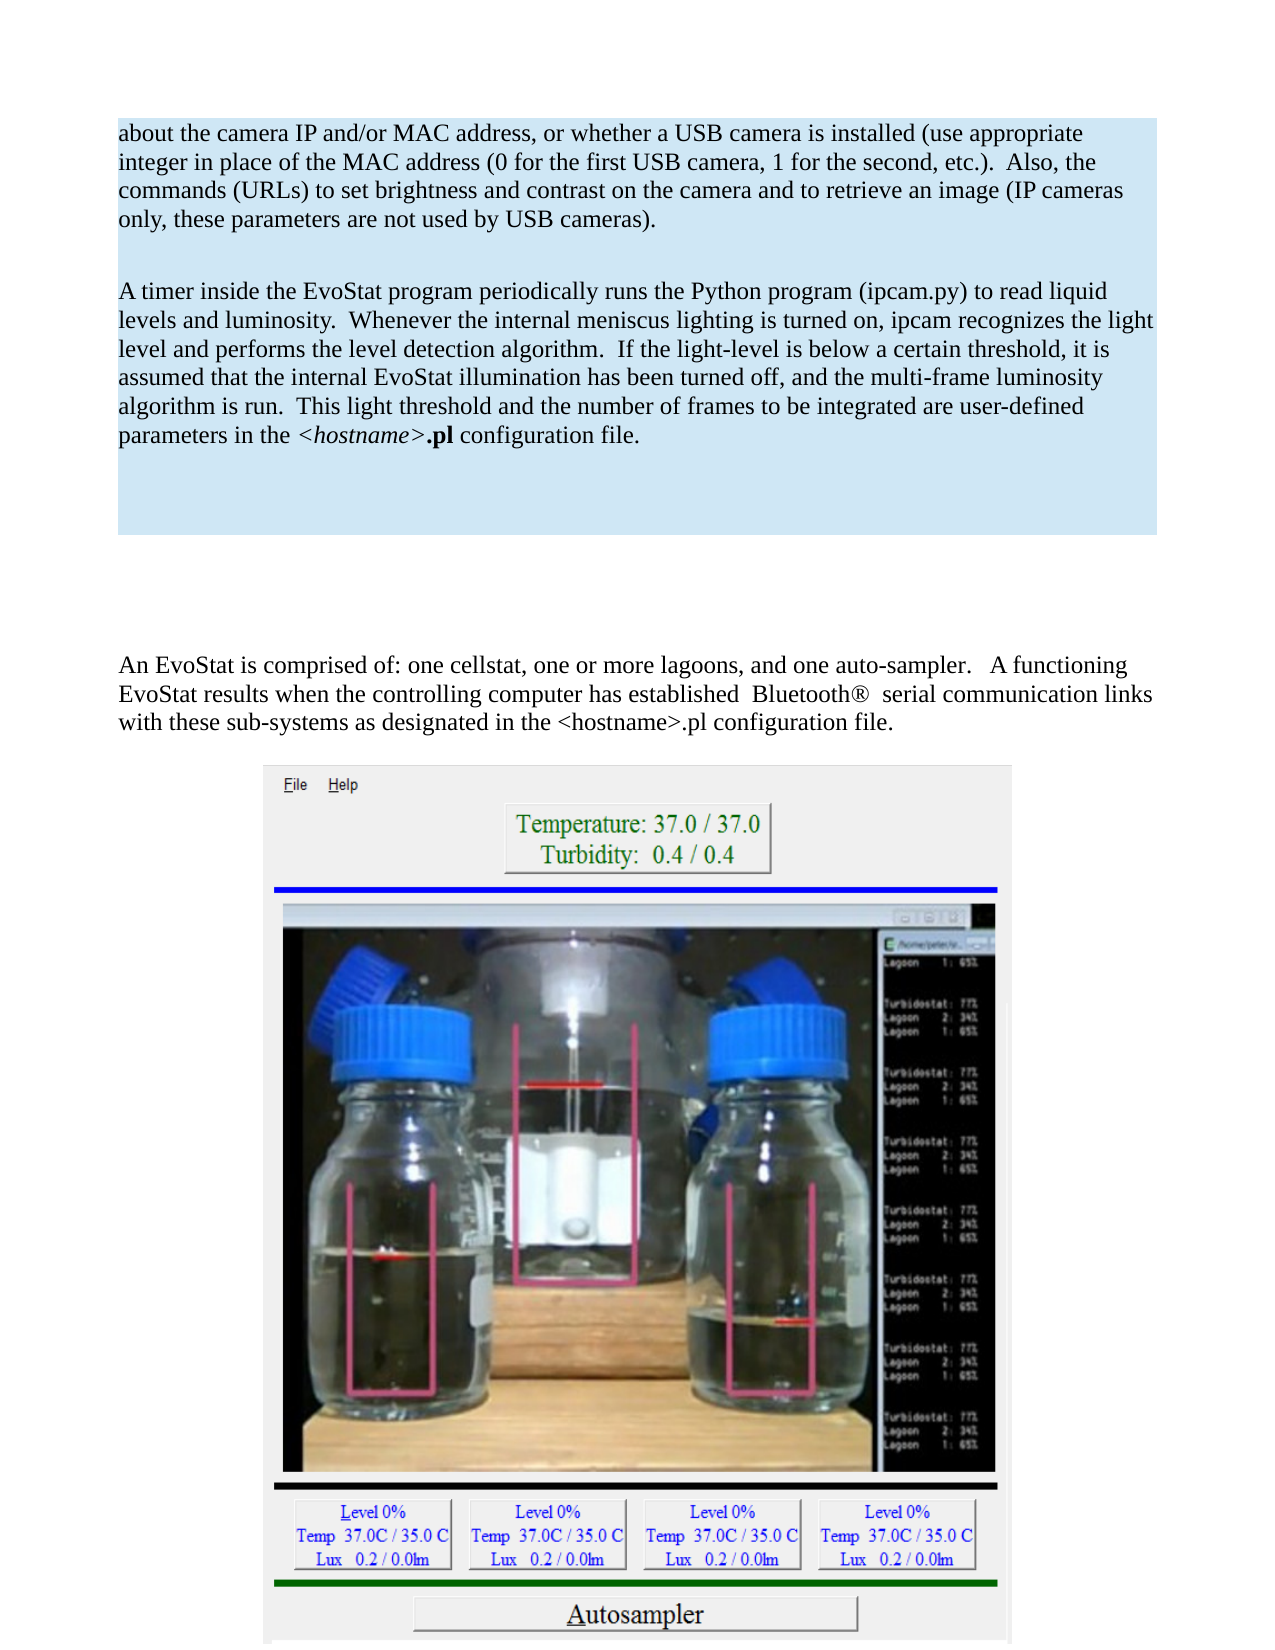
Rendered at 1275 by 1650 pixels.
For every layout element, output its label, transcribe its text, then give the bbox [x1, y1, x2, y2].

text An EvoStat is comprised of: one cellstat, one or more lagoons, and one auto-sampler. A functioning EvoStat results when the controlling computer has established Bluetooth® serial communication links with these sub-systems as designated in the <hostname>.pl configuration file. [118, 650, 1157, 736]
text A timer inside the EvoStat program periodically runs the Python program (ipcam.py) to read liquid levels and luminosity. Whenever the internal meniscus lighting is turned on, ipcam recognizes the light level and performs the level detection algorithm. If the light-level is below a certain threshold, it is assumed that the internal EvoStat illumination has been turned off, and the multi-frame luminosity algorithm is run. This light threshold and the number of frames to be integrated are user-defined parameters in the <hostname>.pl configuration file. [118, 276, 1157, 449]
text about the camera IP and/or MAC address, or whether a USB camera is installed (use appropriate integer in place of the MAC address (0 for the first USB camera, 1 for the second, etc.). Also, the commands (URLs) to set brightness and contrast on the camera and to retrieve an image (IP cameras only, these parameters are not used by USB cameras). [118, 118, 1157, 233]
